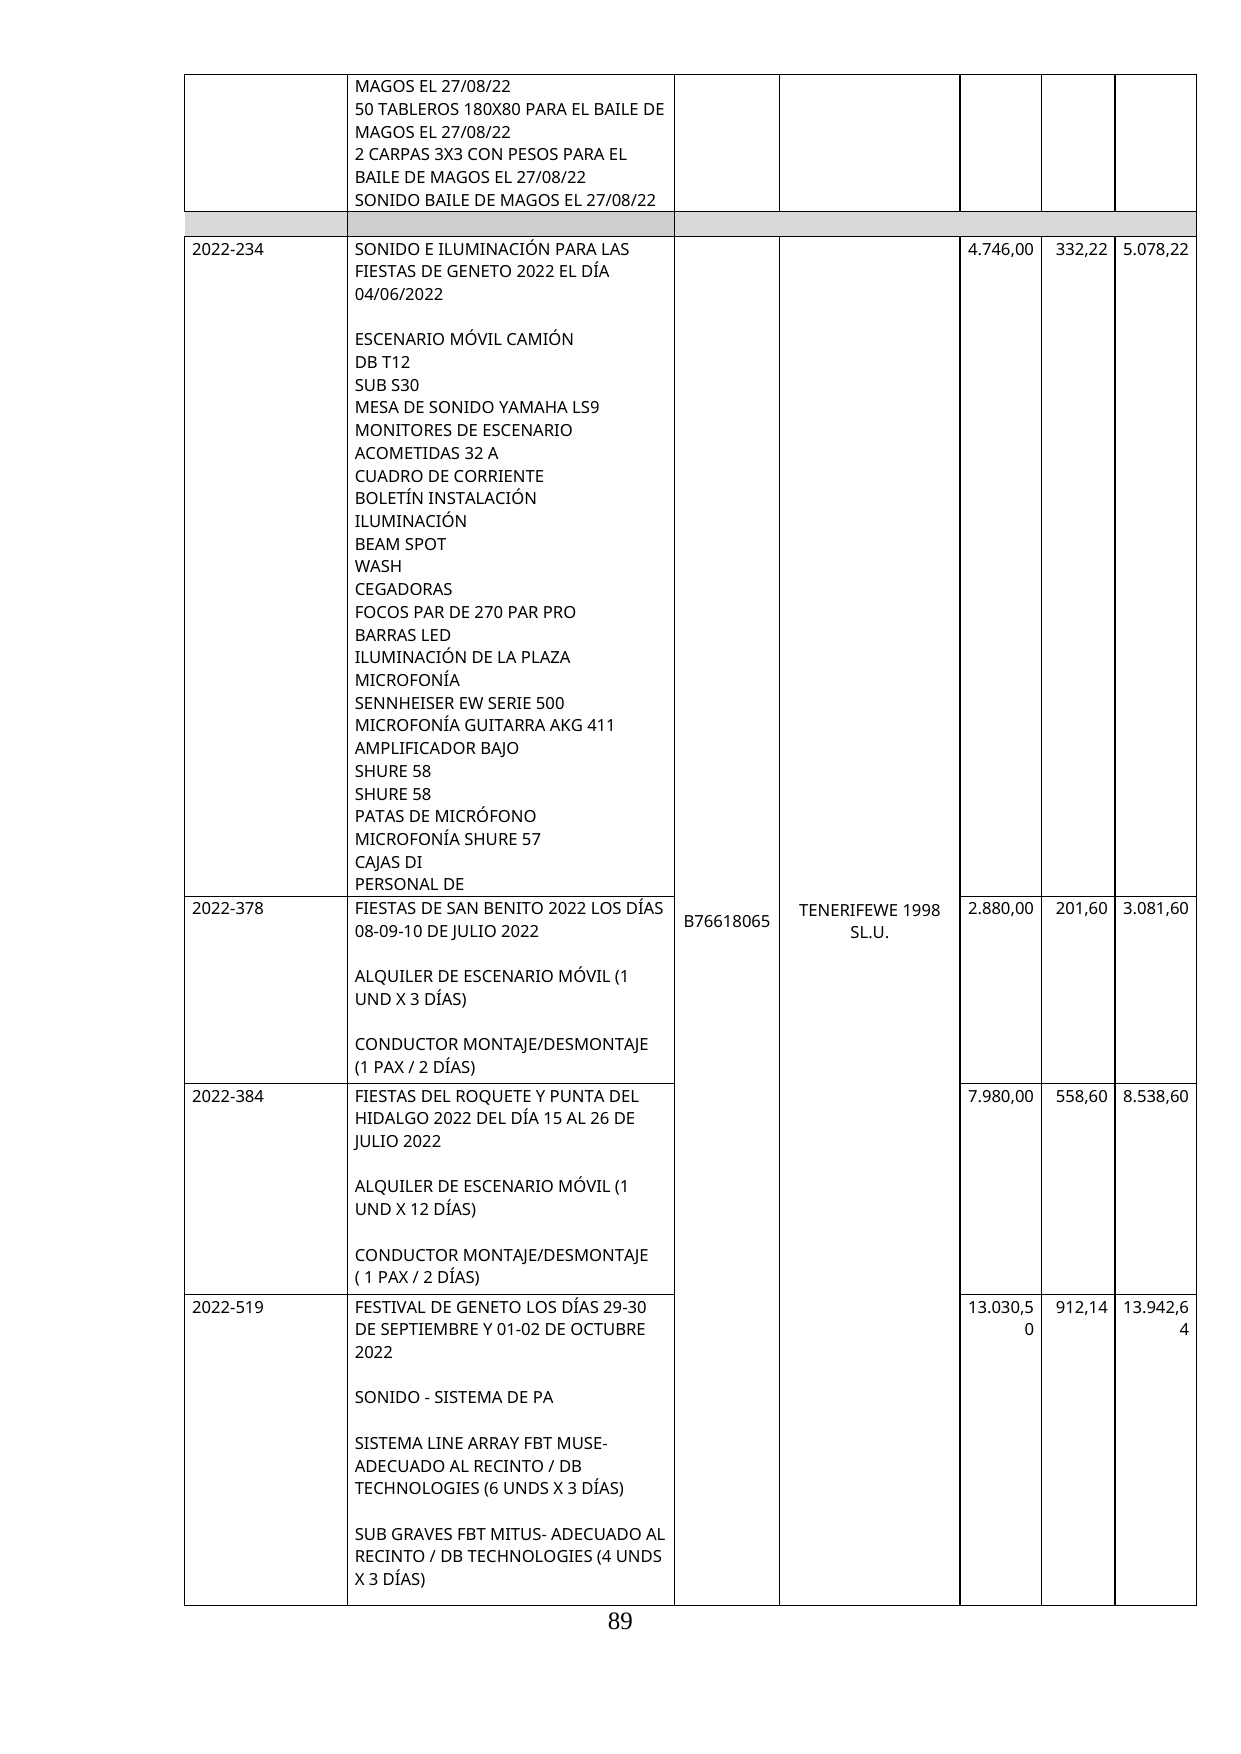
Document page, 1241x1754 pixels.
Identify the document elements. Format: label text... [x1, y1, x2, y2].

table_cell 2022-378 [185, 897, 347, 1083]
table_cell [961, 75, 1041, 211]
table_cell [780, 75, 959, 211]
table_cell 4.746,00 [961, 237, 1041, 896]
table_cell [1115, 212, 1196, 236]
table_cell 2022-234 [185, 237, 347, 896]
table_cell 2022-519 [185, 1295, 347, 1605]
table_cell 201,60 [1042, 897, 1114, 1083]
table_cell [185, 75, 347, 211]
table_cell SONIDO E ILUMINACIÓN PARA LAS FIESTAS DE GENETO 2022 EL DÍA 04/06/2022 ESCENARIO MÓVIL CAMIÓN DB T12 SUB S30 MESA DE SONIDO YAMAHA LS9 MONITORES DE ESCENARIO ACOMETIDAS 32 A CUADRO DE CORRIENTE BOLETÍN INSTALACIÓN ILUMINACIÓN BEAM SPOT WASH CEGADORAS FOCOS PAR DE 270 PAR PRO BARRAS LED ILUMINACIÓN DE LA PLAZA MICROFONÍA SENNHEISER EW SERIE 500 MICROFONÍA GUITARRA AKG 411 AMPLIFICADOR BAJO SHURE 58 SHURE 58 PATAS DE MICRÓFONO MICROFONÍA SHURE 57 CAJAS DI PERSONAL DE [348, 237, 674, 896]
table_cell FESTIVAL DE GENETO LOS DÍAS 29-30 DE SEPTIEMBRE Y 01-02 DE OCTUBRE 2022 SONIDO - SISTEMA DE PA SISTEMA LINE ARRAY FBT MUSE- ADECUADO AL RECINTO / DB TECHNOLOGIES (6 UNDS X 3 DÍAS) SUB GRAVES FBT MITUS- ADECUADO AL RECINTO / DB TECHNOLOGIES (4 UNDS X 3 DÍAS) [348, 1295, 674, 1605]
table_cell TENERIFEWE 1998 SL.U. [780, 237, 959, 1605]
table_cell [779, 212, 960, 236]
table_cell [1116, 75, 1196, 211]
table_cell 13.942,64 [1116, 1295, 1196, 1605]
table_cell 2022-384 [185, 1084, 347, 1294]
table_cell [960, 212, 1041, 236]
table_cell [675, 75, 779, 211]
table_cell [1042, 75, 1114, 211]
table_cell 5.078,22 [1116, 237, 1196, 896]
table_cell [348, 212, 674, 236]
table_cell 912,14 [1042, 1295, 1114, 1605]
table_cell [185, 212, 347, 236]
table_cell 3.081,60 [1116, 897, 1196, 1083]
table_cell [675, 212, 779, 236]
table_cell [1041, 212, 1115, 236]
table_cell 332,22 [1042, 237, 1114, 896]
table_cell 2.880,00 [961, 897, 1041, 1083]
table_cell B76618065 [675, 237, 779, 1605]
table_cell 13.030,50 [961, 1295, 1041, 1605]
table_cell MAGOS EL 27/08/22 50 TABLEROS 180X80 PARA EL BAILE DE MAGOS EL 27/08/22 2 CARPAS 3X3 CON PESOS PARA EL BAILE DE MAGOS EL 27/08/22 SONIDO BAILE DE MAGOS EL 27/08/22 [348, 75, 674, 211]
table_cell FIESTAS DEL ROQUETE Y PUNTA DEL HIDALGO 2022 DEL DÍA 15 AL 26 DE JULIO 2022 ALQUILER DE ESCENARIO MÓVIL (1 UND X 12 DÍAS) CONDUCTOR MONTAJE/DESMONTAJE ( 1 PAX / 2 DÍAS) [348, 1084, 674, 1294]
table_cell 558,60 [1042, 1084, 1114, 1294]
table_cell 8.538,60 [1116, 1084, 1196, 1294]
table_cell 7.980,00 [961, 1084, 1041, 1294]
table_cell FIESTAS DE SAN BENITO 2022 LOS DÍAS 08-09-10 DE JULIO 2022 ALQUILER DE ESCENARIO MÓVIL (1 UND X 3 DÍAS) CONDUCTOR MONTAJE/DESMONTAJE (1 PAX / 2 DÍAS) [348, 897, 674, 1083]
